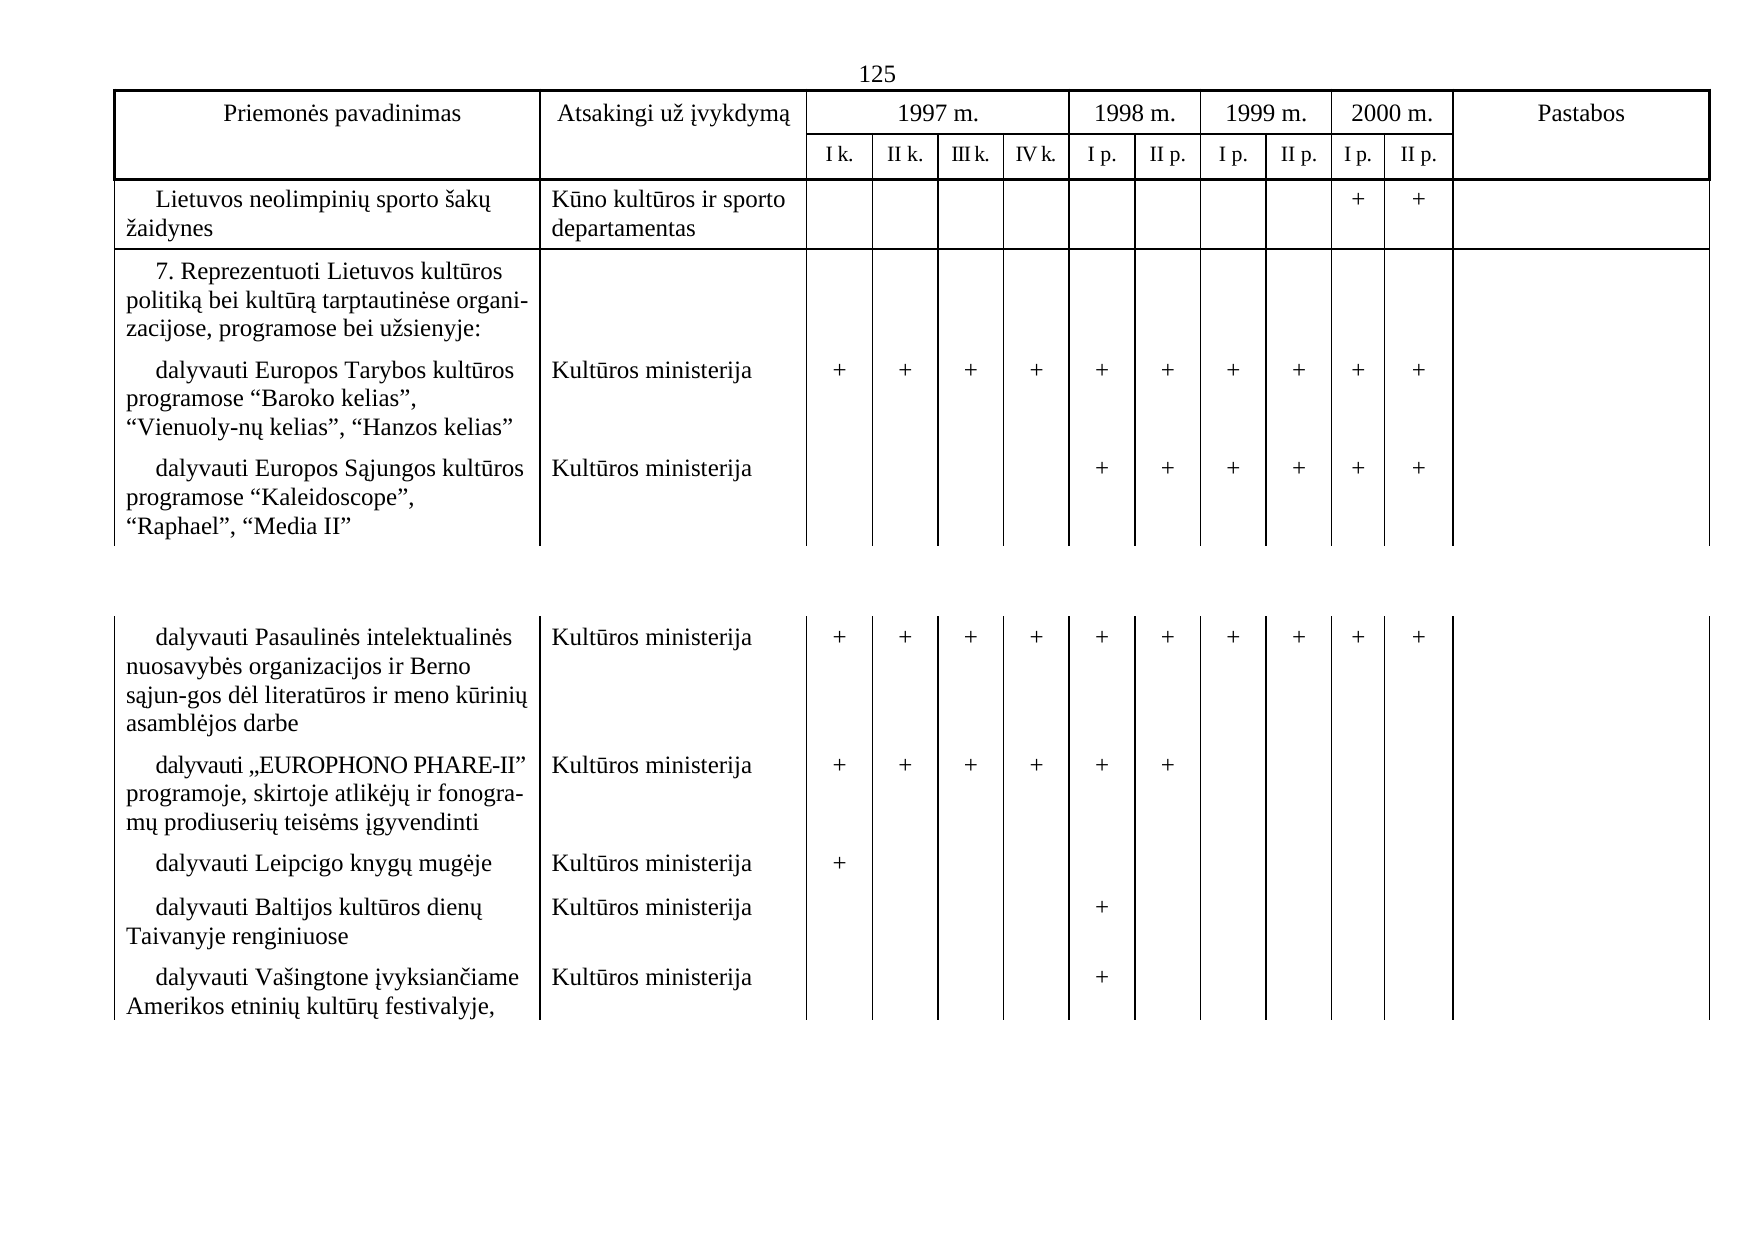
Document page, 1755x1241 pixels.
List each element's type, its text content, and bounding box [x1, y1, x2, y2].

table_cell + [1201, 616, 1265, 743]
table_cell + [939, 349, 1003, 447]
table_cell [1004, 250, 1068, 348]
table_cell [1201, 842, 1265, 886]
table_cell [1454, 250, 1709, 348]
table_cell + [807, 744, 872, 842]
table_cell [1200, 546, 1266, 616]
table_cell [1385, 250, 1452, 348]
table_cell [1266, 546, 1332, 616]
table_cell dalyvauti Leipcigo knygų mugėje [115, 842, 539, 886]
table_cell [1385, 956, 1452, 1020]
table_cell Kultūros ministerija [541, 744, 806, 842]
table_cell + [873, 616, 937, 743]
table_cell + [1070, 744, 1134, 842]
table_cell [116, 133, 539, 178]
table_cell [1454, 956, 1709, 1020]
table_cell + [1136, 616, 1200, 743]
table_cell [541, 250, 806, 348]
table_cell [807, 546, 872, 616]
table_cell [807, 447, 872, 546]
table_cell [807, 886, 872, 956]
table_cell [1136, 250, 1200, 348]
table_cell Kultūros ministerija [541, 842, 806, 886]
table_cell [1385, 546, 1453, 616]
table_cell [1004, 956, 1068, 1020]
table_cell [1385, 886, 1452, 956]
table_cell 7. Reprezentuoti Lietuvos kultūros politiką bei kultūrą tarptautinėse organi-zacijose, programose bei užsienyje: [115, 250, 539, 348]
table_cell [807, 956, 872, 1020]
table_cell I k. [807, 135, 872, 178]
table_cell [1454, 181, 1709, 248]
table_cell [115, 546, 540, 616]
table_cell + [1385, 616, 1452, 743]
table_cell [1385, 744, 1452, 842]
table_cell Lietuvos neolimpinių sporto šakų žaidynes [115, 181, 539, 248]
table_cell Kultūros ministerija [541, 616, 806, 743]
table_cell dalyvauti Europos Tarybos kultūros programose “Baroko kelias”, “Vienuoly-nų kelias”, “Hanzos kelias” [115, 349, 539, 447]
table_cell Kultūros ministerija [541, 956, 806, 1020]
table_cell [873, 956, 937, 1020]
table_cell [1454, 744, 1709, 842]
table_header 2000 m. [1332, 92, 1452, 133]
table_cell [1070, 250, 1134, 348]
table_cell [872, 546, 938, 616]
table_cell + [1385, 447, 1452, 546]
table_cell I p. [1201, 135, 1265, 178]
table_cell [1201, 886, 1265, 956]
table_cell [1267, 181, 1331, 248]
table_cell [873, 886, 937, 956]
table_header Pastabos [1454, 92, 1708, 133]
table_cell [1332, 956, 1384, 1020]
table_cell Kūno kultūros ir sporto departamentas [541, 181, 806, 248]
table_cell III k. [939, 135, 1003, 178]
table_cell [1201, 744, 1265, 842]
table_cell [541, 133, 806, 178]
table_cell + [1070, 349, 1134, 447]
table_cell + [1004, 744, 1068, 842]
table_cell dalyvauti Pasaulinės intelektualinės nuosavybės organizacijos ir Berno sąjun-gos dėl literatūros ir meno kūrinių asamblėjos darbe [115, 616, 539, 743]
table_header Atsakingi už įvykdymą [541, 92, 806, 133]
table_cell + [939, 616, 1003, 743]
table_cell [1453, 546, 1709, 616]
table_cell [1267, 744, 1331, 842]
table_cell [1385, 842, 1452, 886]
table_cell [873, 250, 937, 348]
table_cell + [873, 744, 937, 842]
table_cell [1332, 744, 1384, 842]
table_cell [939, 447, 1003, 546]
table_cell dalyvauti Europos Sąjungos kultūros programose “Kaleidoscope”, “Raphael”, “Media II” [115, 447, 539, 546]
table_cell [873, 842, 937, 886]
table_cell [1136, 181, 1200, 248]
table_header 1997 m. [807, 92, 1068, 133]
table_cell + [1070, 616, 1134, 743]
table_cell [1070, 181, 1134, 248]
table_cell [1267, 886, 1331, 956]
table_cell dalyvauti „EUROPHONO PHARE-II” programoje, skirtoje atlikėjų ir fonogra-mų prodiuserių teisėms įgyvendinti [115, 744, 539, 842]
table_cell dalyvauti Vašingtone įvyksiančiame Amerikos etninių kultūrų festivalyje, [115, 956, 539, 1020]
table_cell II p. [1267, 135, 1331, 178]
table_cell Kultūros ministerija [541, 886, 806, 956]
table_cell + [1332, 349, 1384, 447]
table_cell [1004, 546, 1069, 616]
table_cell II p. [1385, 135, 1452, 178]
table_cell + [1136, 447, 1200, 546]
table_cell + [1267, 447, 1331, 546]
table_cell I p. [1332, 135, 1384, 178]
table_cell + [939, 744, 1003, 842]
table_cell + [1267, 616, 1331, 743]
table_cell [1332, 546, 1384, 616]
table_cell + [1385, 181, 1452, 248]
table_cell [1332, 250, 1384, 348]
table_cell [1267, 842, 1331, 886]
table_header 1999 m. [1201, 92, 1331, 133]
table_cell Kultūros ministerija [541, 349, 806, 447]
table_cell [1004, 181, 1068, 248]
table_cell [1004, 886, 1068, 956]
table_cell + [807, 349, 872, 447]
table_cell [1201, 250, 1265, 348]
table_cell [1454, 616, 1709, 743]
table_cell [1136, 886, 1200, 956]
table_cell [1004, 842, 1068, 886]
table_cell + [1070, 956, 1134, 1020]
table_cell [1454, 349, 1709, 447]
table_cell + [1136, 349, 1200, 447]
table_cell + [1267, 349, 1331, 447]
table_cell [807, 250, 872, 348]
table_cell + [873, 349, 937, 447]
table_cell I p. [1070, 135, 1134, 178]
table_cell [1136, 956, 1200, 1020]
table_cell IV k. [1004, 135, 1068, 178]
table_cell [807, 181, 872, 248]
table_cell + [1332, 616, 1384, 743]
table_cell + [1385, 349, 1452, 447]
table_cell [938, 546, 1003, 616]
table_cell + [1201, 349, 1265, 447]
table_cell [1136, 842, 1200, 886]
table_cell II p. [1136, 135, 1200, 178]
table_cell + [1201, 447, 1265, 546]
table_cell [1454, 133, 1708, 178]
table_cell [1332, 886, 1384, 956]
table_header 1998 m. [1070, 92, 1200, 133]
table_cell + [1004, 616, 1068, 743]
table_cell [1135, 546, 1200, 616]
table_cell [1332, 842, 1384, 886]
table_cell [540, 546, 807, 616]
table_cell [939, 181, 1003, 248]
table_cell [939, 886, 1003, 956]
table_header Priemonės pavadinimas [116, 92, 539, 133]
table_cell [939, 956, 1003, 1020]
table_cell [939, 250, 1003, 348]
table_cell [1267, 956, 1331, 1020]
table_cell [1070, 842, 1134, 886]
table_cell dalyvauti Baltijos kultūros dienų Taivanyje renginiuose [115, 886, 539, 956]
table_cell [1454, 886, 1709, 956]
table_cell [1201, 181, 1265, 248]
table_cell + [1332, 447, 1384, 546]
table_cell + [1136, 744, 1200, 842]
table_cell Kultūros ministerija [541, 447, 806, 546]
table_cell + [807, 842, 872, 886]
table_cell + [1332, 181, 1384, 248]
table_cell + [1004, 349, 1068, 447]
table_cell [1454, 447, 1709, 546]
table_cell + [1070, 886, 1134, 956]
table_cell [873, 181, 937, 248]
table_cell II k. [873, 135, 937, 178]
table_cell [1069, 546, 1135, 616]
table_cell + [1070, 447, 1134, 546]
table_cell [939, 842, 1003, 886]
table_cell [1004, 447, 1068, 546]
table_cell + [807, 616, 872, 743]
table_cell [1454, 842, 1709, 886]
table_cell [873, 447, 937, 546]
table_cell [1267, 250, 1331, 348]
table_cell [1201, 956, 1265, 1020]
